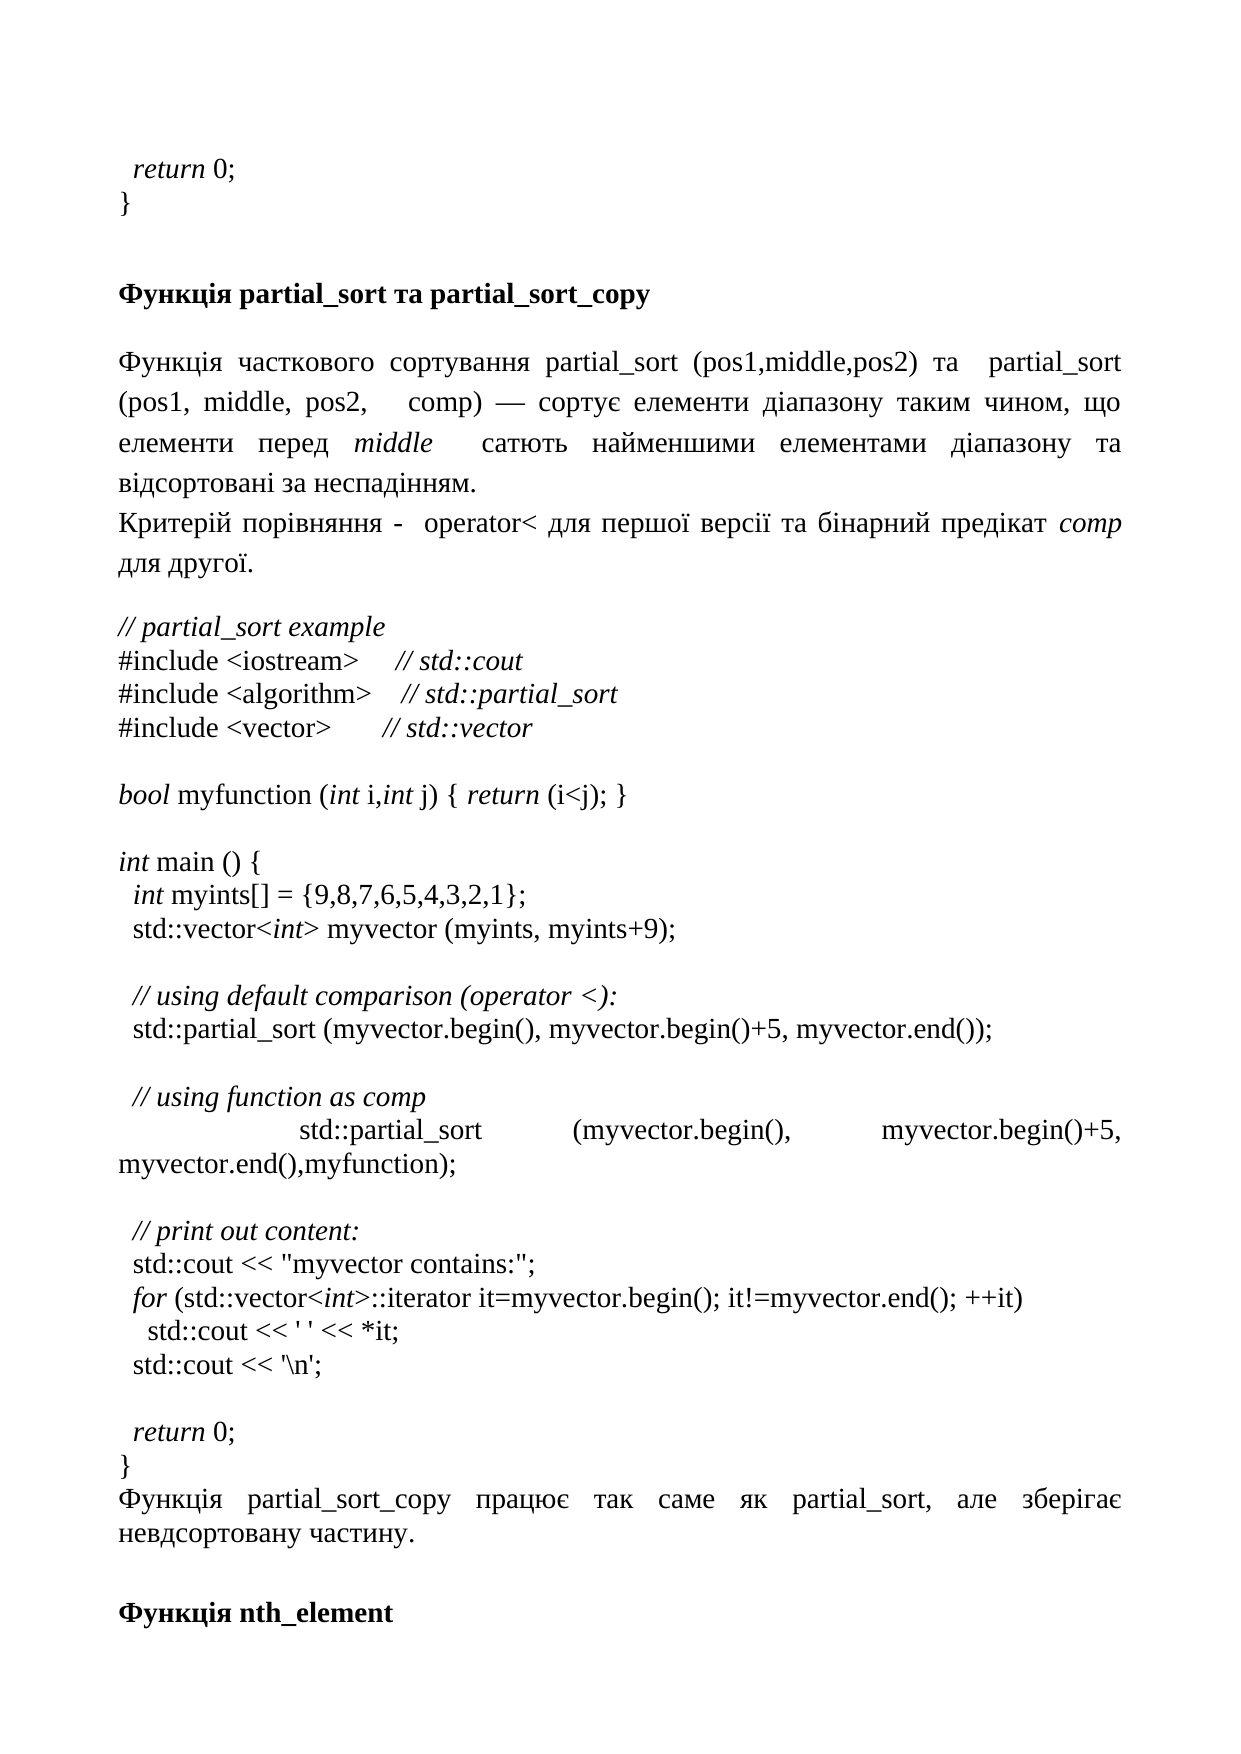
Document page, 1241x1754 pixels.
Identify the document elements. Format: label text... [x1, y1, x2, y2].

text Функція nth_element [118, 1596, 1122, 1629]
text for (std::vector<int>::iterator it=myvector.begin(); it!=myvector.end(); ++it) [118, 1280, 1122, 1313]
text int main () { [118, 844, 1122, 877]
text Функція часткового сортування partial_sort (pos1,middle,pos2) та partial_sort (pos1, middle, pos2, comp) — сортує елементи діапазону таким чином, що елементи перед middle сатють найменшими елементами діапазону та відсортовані за неспадінням. [118, 344, 1122, 498]
text return 0; [118, 1414, 1122, 1448]
text // using function as comp [118, 1079, 1122, 1112]
text std::vector<int> myvector (myints, myints+9); [118, 911, 1122, 944]
text Критерій порівняння - operator< для першої версії та бінарний предікат comp для другої. [118, 505, 1122, 579]
text #include <iostream> // std::cout [118, 643, 1122, 676]
text // print out content: [118, 1213, 1122, 1246]
text std::cout << "myvector contains:"; [118, 1246, 1122, 1280]
text } [118, 185, 1122, 219]
text #include <algorithm> // std::partial_sort [118, 676, 1122, 710]
text std::partial_sort (myvector.begin(), myvector.begin()+5, myvector.end(),myfunction); [118, 1112, 1122, 1179]
text // partial_sort example [118, 609, 1122, 643]
text bool myfunction (int i,int j) { return (i<j); } [118, 777, 1122, 810]
text #include <vector> // std::vector [118, 710, 1122, 743]
text std::partial_sort (myvector.begin(), myvector.begin()+5, myvector.end()); [118, 1012, 1122, 1045]
text int myints[] = {9,8,7,6,5,4,3,2,1}; [118, 877, 1122, 911]
text std::cout << '\n'; [118, 1347, 1122, 1381]
text // using default comparison (operator <): [118, 978, 1122, 1012]
text } [118, 1448, 1122, 1481]
text return 0; [118, 152, 1122, 185]
text Функція partial_sort та partial_sort_copy [118, 276, 1122, 310]
subtitle Функція partial_sort_copy працює так саме як partial_sort, але зберігає невдсортовану частину. [118, 1481, 1122, 1548]
text std::cout << ' ' << *it; [118, 1313, 1122, 1347]
